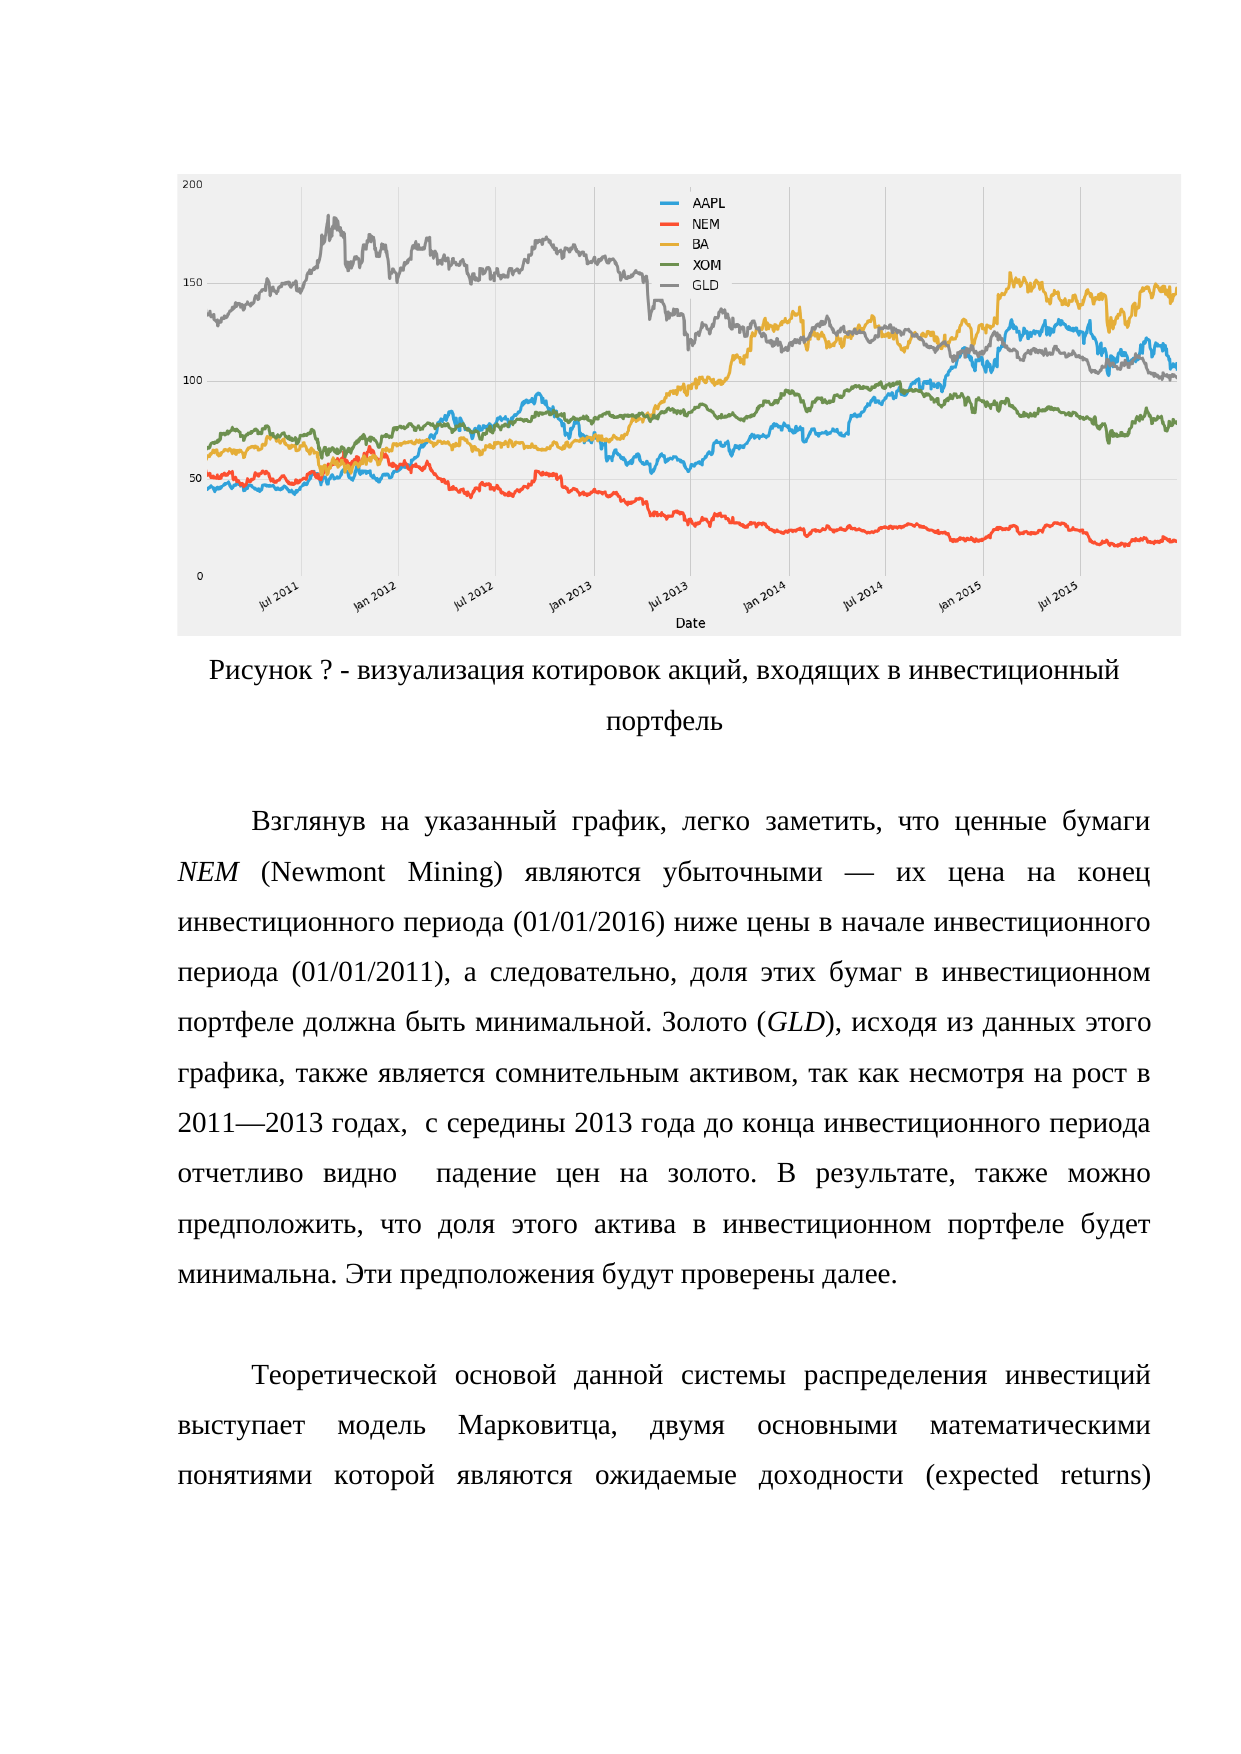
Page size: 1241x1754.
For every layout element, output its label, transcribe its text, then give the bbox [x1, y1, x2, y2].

text Взглянув на указанный график, легко заметить, что ценные бумаги NEM (Newmont Mining) являются убыточными — их цена на конец инвестиционного периода (01/01/2016) ниже цены в начале инвестиционного периода (01/01/2011), а следовательно, доля этих бумаг в инвестиционном портфеле должна быть минимальной. Золото (GLD), исходя из данных этого графика, также является сомнительным активом, так как несмотря на рост в 2011—2013 годах, с середины 2013 года до конца инвестиционного периода отчетливо видно падение цен на золото. В результате, также можно предположить, что доля этого актива в инвестиционном портфеле будет минимальна. Эти предположения будут проверены далее. [177, 803, 1152, 1290]
text Рисунок ? - визуализация котировок акций, входящих в инвестиционный портфель [177, 652, 1152, 736]
picture [177, 174, 1182, 636]
text Теоретической основой данной системы распределения инвестиций выступает модель Марковитца, двумя основными математическими понятиями которой являются ожидаемые доходности (expected returns) [177, 1357, 1152, 1491]
